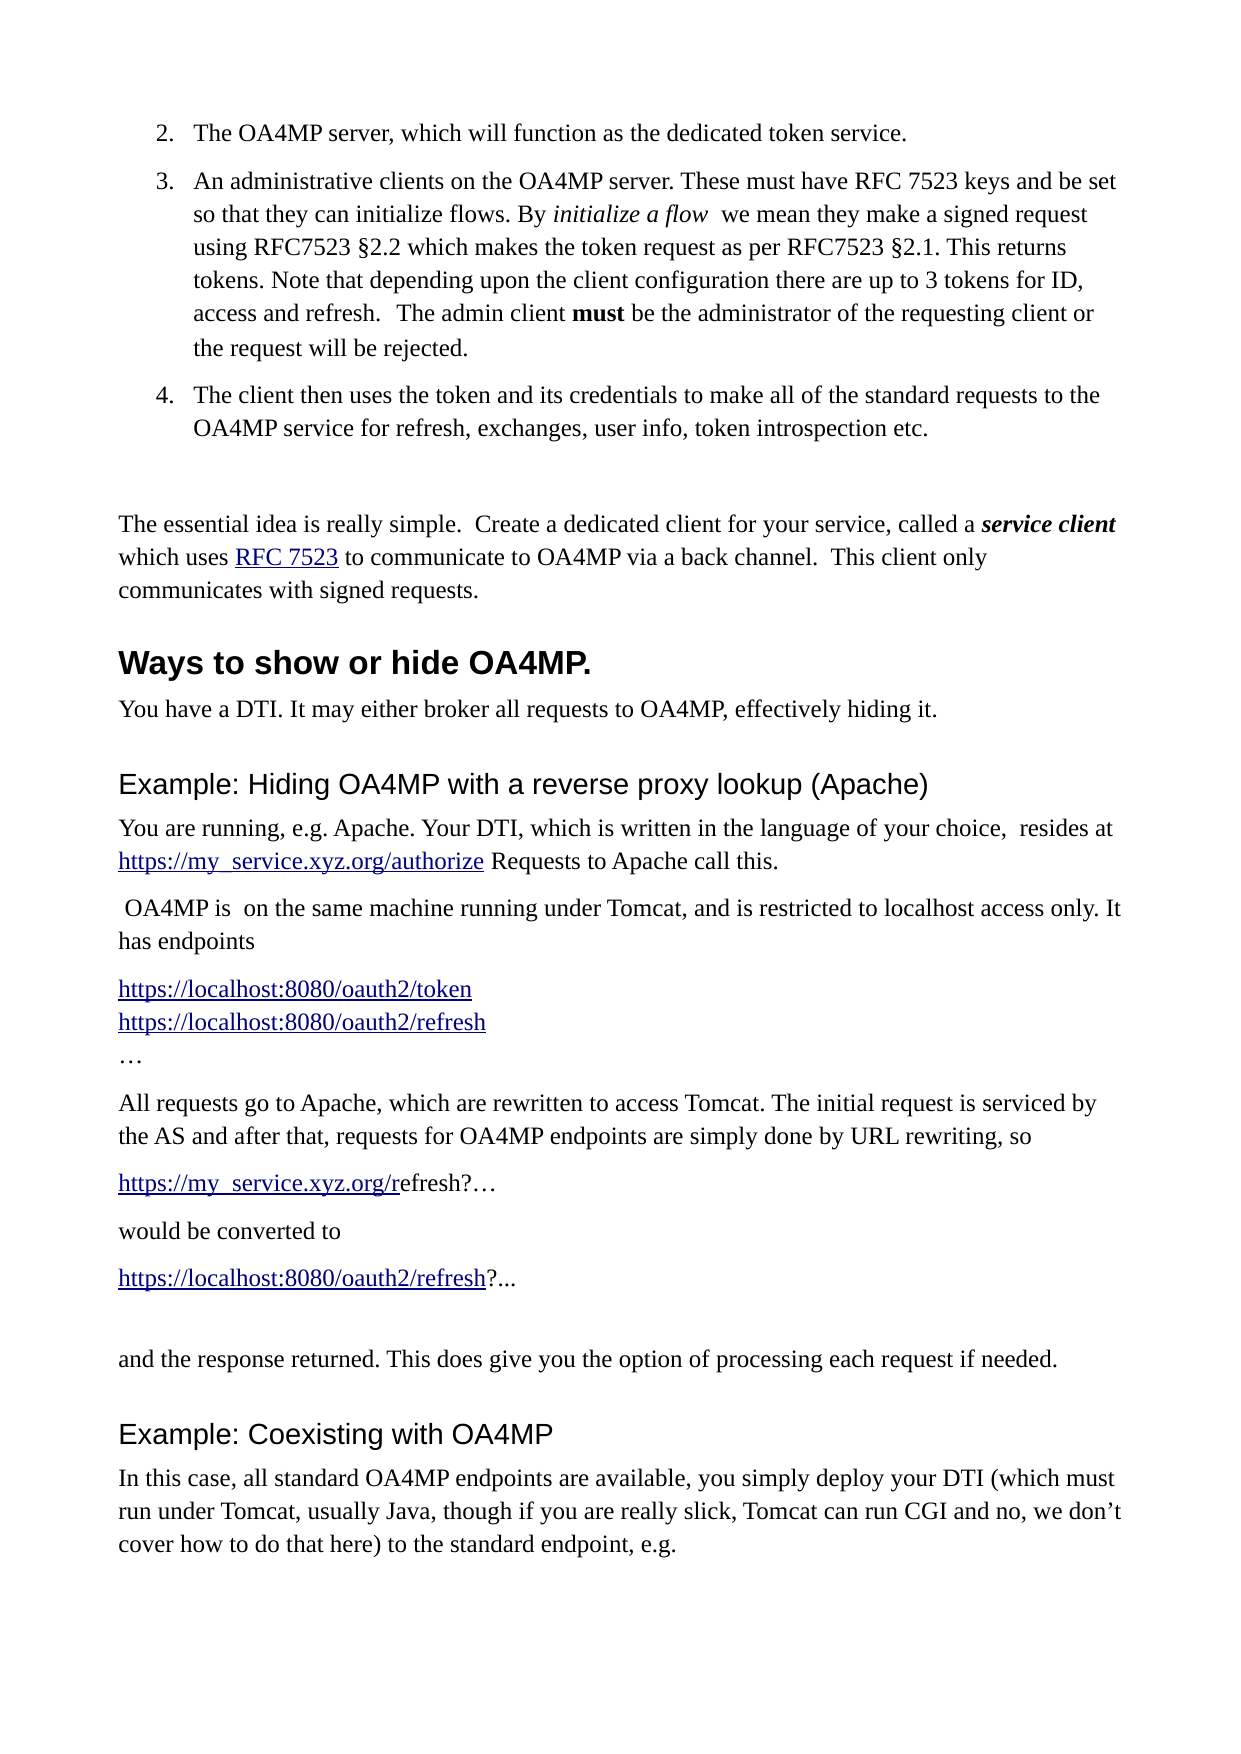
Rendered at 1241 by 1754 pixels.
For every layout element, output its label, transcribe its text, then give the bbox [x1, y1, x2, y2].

subtitle Example: Coexisting with OA4MP [118, 1417, 1122, 1450]
text https://localhost:8080/oauth2/token https://localhost:8080/oauth2/refresh … [118, 974, 1122, 1069]
list The client then uses the token and its credentials to make all of the standard requests to the OA4MP service for refresh, exchanges, user info, token introspection etc. [156, 381, 1122, 442]
text https://localhost:8080/oauth2/refresh?... [118, 1263, 1122, 1325]
subtitle Ways to show or hide OA4MP. [118, 643, 1122, 682]
text and the response returned. This does give you the option of processing each request if needed. [118, 1344, 1122, 1373]
text You are running, e.g. Apache. Your DTI, which is written in the language of your choice, resides at https://my_service.xyz.org/authorize Requests to Apache call this. [118, 813, 1122, 874]
text The essential idea is really simple. Create a dedicated client for your service, called a service client which uses RFC 7523 to communicate to OA4MP via a back channel. This client only communicates with signed requests. [118, 509, 1122, 603]
text OA4MP is on the same machine running under Tomcat, and is restricted to localhost access only. It has endpoints [118, 893, 1122, 955]
list The OA4MP server, which will function as the dedicated token service. [156, 118, 1122, 147]
text In this case, all standard OA4MP endpoints are available, you simply deploy your DTI (which must run under Tomcat, usually Java, though if you are really slick, Tomcat can run CGI and no, we don’t cover how to do that here) to the standard endpoint, e.g. [118, 1463, 1122, 1558]
list An administrative clients on the OA4MP server. These must have RFC 7523 keys and be set so that they can initialize flows. By initialize a flow we mean they make a signed request using RFC7523 §2.2 which makes the token request as per RFC7523 §2.1. This returns tokens. Note that depending upon the client configuration there are up to 3 tokens for ID, access and refresh. The admin client must be the administrator of the requesting client or the request will be rejected. [156, 166, 1122, 362]
text You have a DTI. It may either broker all requests to OA4MP, effectively hiding it. [118, 694, 1122, 723]
text would be converted to [118, 1216, 1122, 1245]
text https://my_service.xyz.org/refresh?… [118, 1168, 1122, 1197]
subtitle Example: Hiding OA4MP with a reverse proxy lookup (Apache) [118, 767, 1122, 800]
text All requests go to Apache, which are rewritten to access Tomcat. The initial request is serviced by the AS and after that, requests for OA4MP endpoints are simply done by URL rewriting, so [118, 1088, 1122, 1149]
